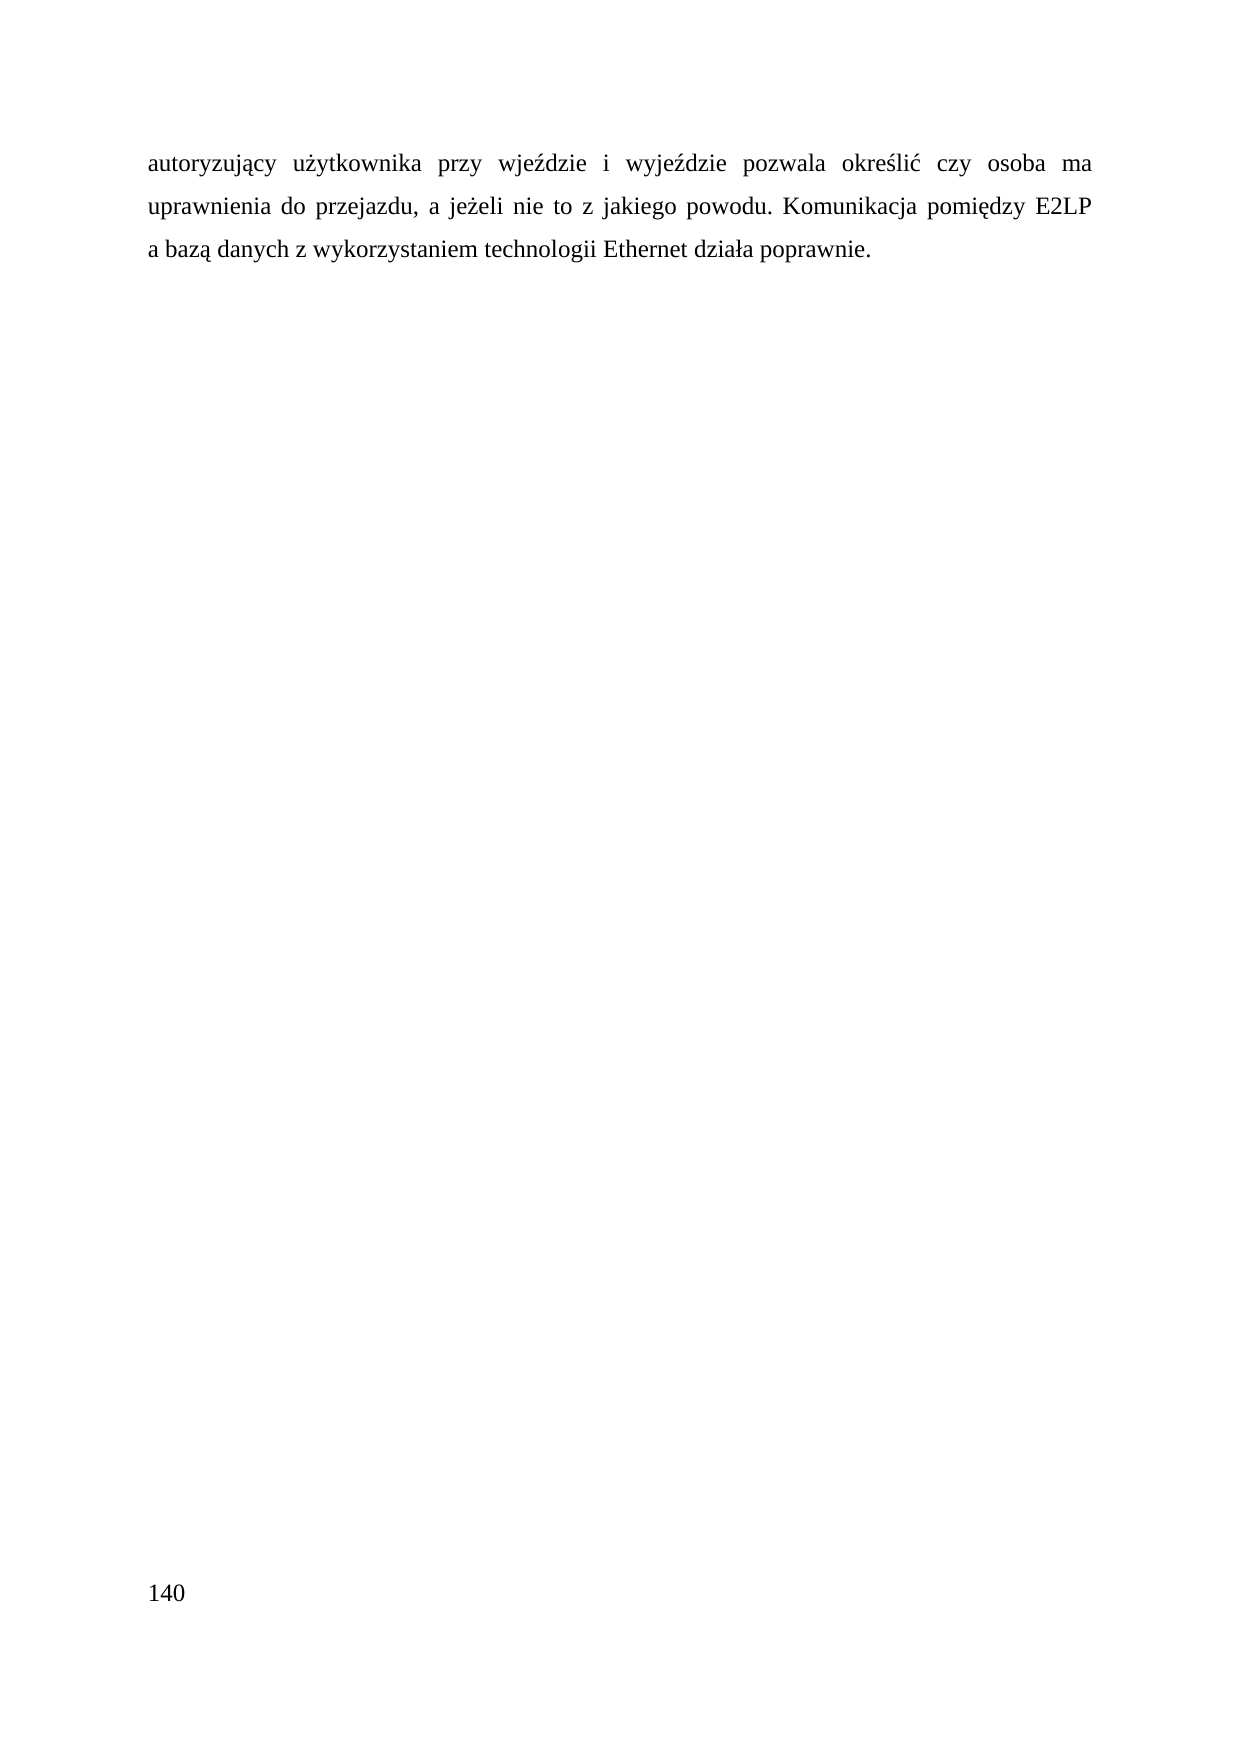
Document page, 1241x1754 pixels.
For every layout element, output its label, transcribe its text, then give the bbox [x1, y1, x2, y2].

text autoryzujący użytkownika przy wjeździe i wyjeździe pozwala określić czy osoba ma uprawnienia do przejazdu, a jeżeli nie to z jakiego powodu. Komunikacja pomiędzy E2LP a bazą danych z wykorzystaniem technologii Ethernet działa poprawnie. [148, 148, 1093, 263]
